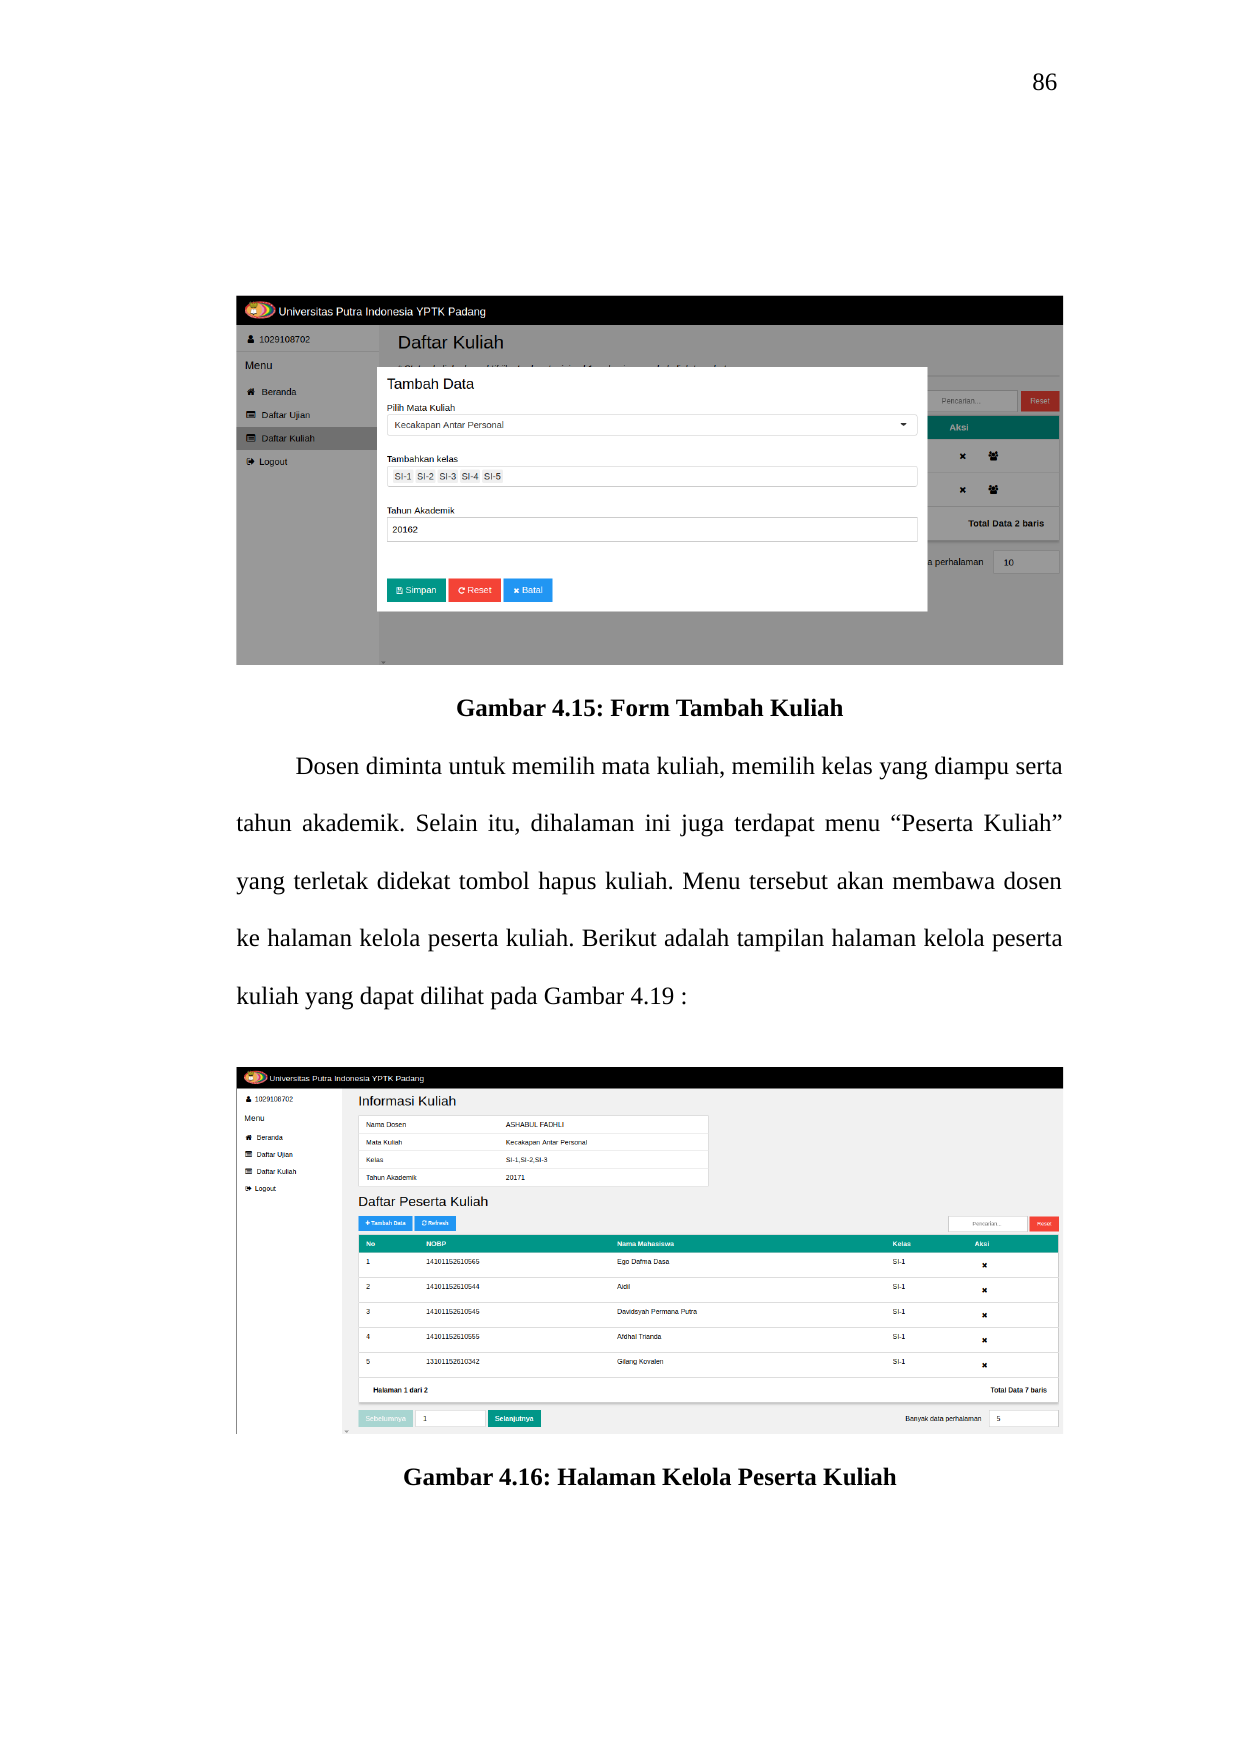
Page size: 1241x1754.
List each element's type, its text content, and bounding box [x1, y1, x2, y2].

text Gambar 4.16: Halaman Kelola Peserta Kuliah [236, 1434, 1063, 1491]
text Dosen diminta untuk memilih mata kuliah, memilih kelas yang diampu serta tahun akademik. Selain itu, dihalaman ini juga terdapat menu “Peserta Kuliah” yang terletak didekat tombol hapus kuliah. Menu tersebut akan membawa dosen ke halaman kelola peserta kuliah. Berikut adalah tampilan halaman kelola peserta kuliah yang dapat dilihat pada Gambar 4.19 : [236, 751, 1063, 1010]
text Gambar 4.15: Form Tambah Kuliah [236, 665, 1063, 722]
picture [236, 295, 1064, 665]
picture [236, 1067, 1064, 1434]
